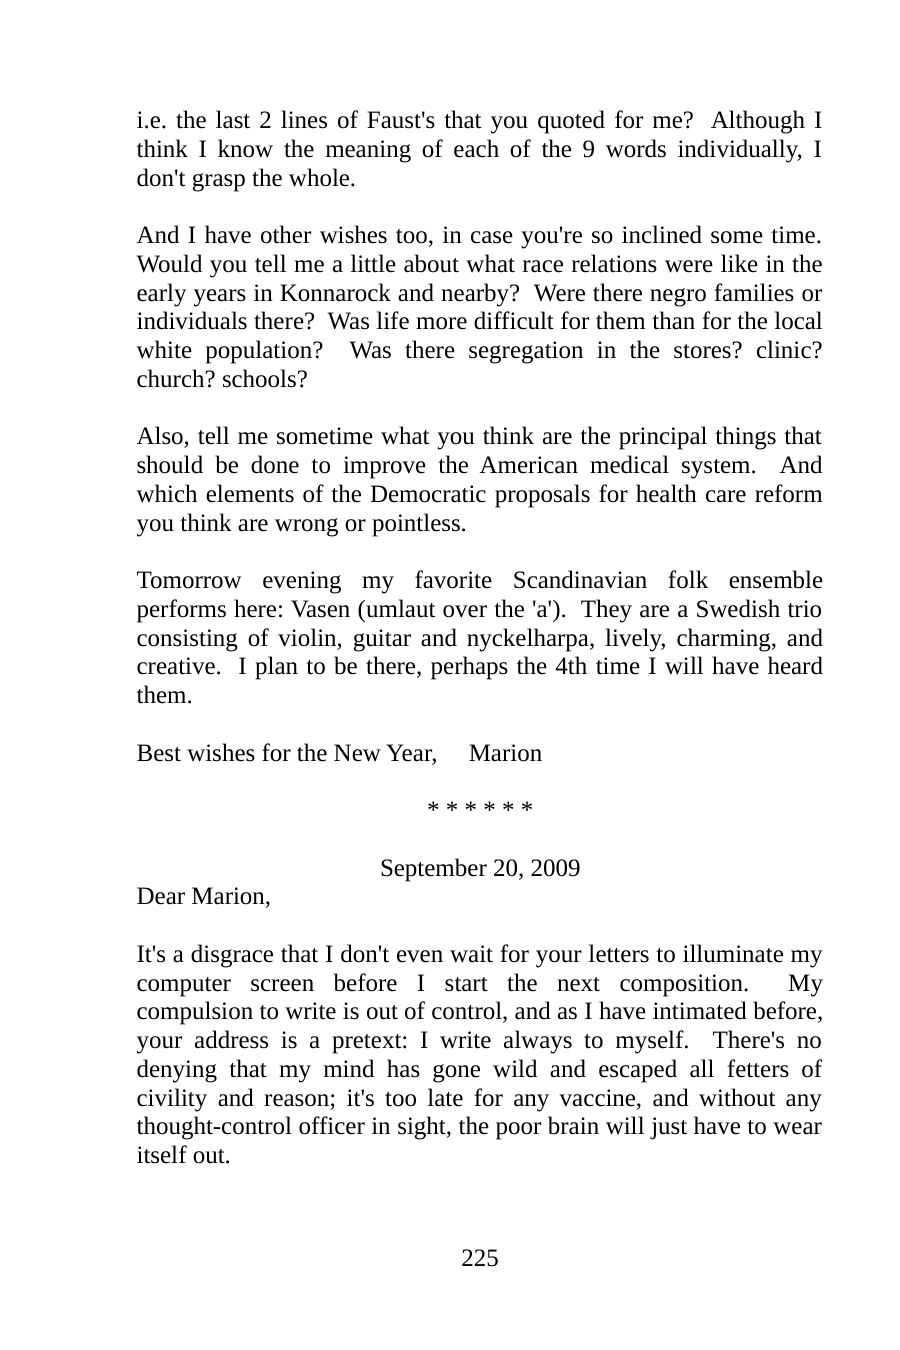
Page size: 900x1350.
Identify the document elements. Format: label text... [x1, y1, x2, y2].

text It's a disgrace that I don't even wait for your letters to illuminate my computer screen before I start the next composition. My compulsion to write is out of control, and as I have intimated before, your address is a pretext: I write always to myself. There's no denying that my mind has gone wild and escaped all fetters of civility and reason; it's too late for any vaccine, and without any thought-control officer in sight, the poor brain will just have to wear itself out. [136, 939, 823, 1169]
text Dear Marion, [136, 881, 823, 910]
text Tomorrow evening my favorite Scandinavian folk ensemble performs here: Vasen (umlaut over the 'a'). They are a Swedish trio consisting of violin, guitar and nyckelharpa, lively, charming, and creative. I plan to be there, perhaps the 4th time I will have heard them. [136, 565, 823, 709]
text i.e. the last 2 lines of Faust's that you quoted for me? Although I think I know the meaning of each of the 9 words individually, I don't grasp the whole. [136, 105, 823, 191]
text * * * * * * [136, 795, 823, 824]
text Also, tell me sometime what you think are the principal things that should be done to improve the American medical system. And which elements of the Democratic proposals for health care reform you think are wrong or pointless. [136, 421, 823, 536]
text Best wishes for the New Year, Marion [136, 738, 823, 766]
text September 20, 2009 [136, 853, 823, 881]
text And I have other wishes too, in case you're so inclined some time. Would you tell me a little about what race relations were like in the early years in Konnarock and nearby? Were there negro families or individuals there? Was life more difficult for them than for the local white population? Was there segregation in the stores? clinic? church? schools? [136, 220, 823, 393]
